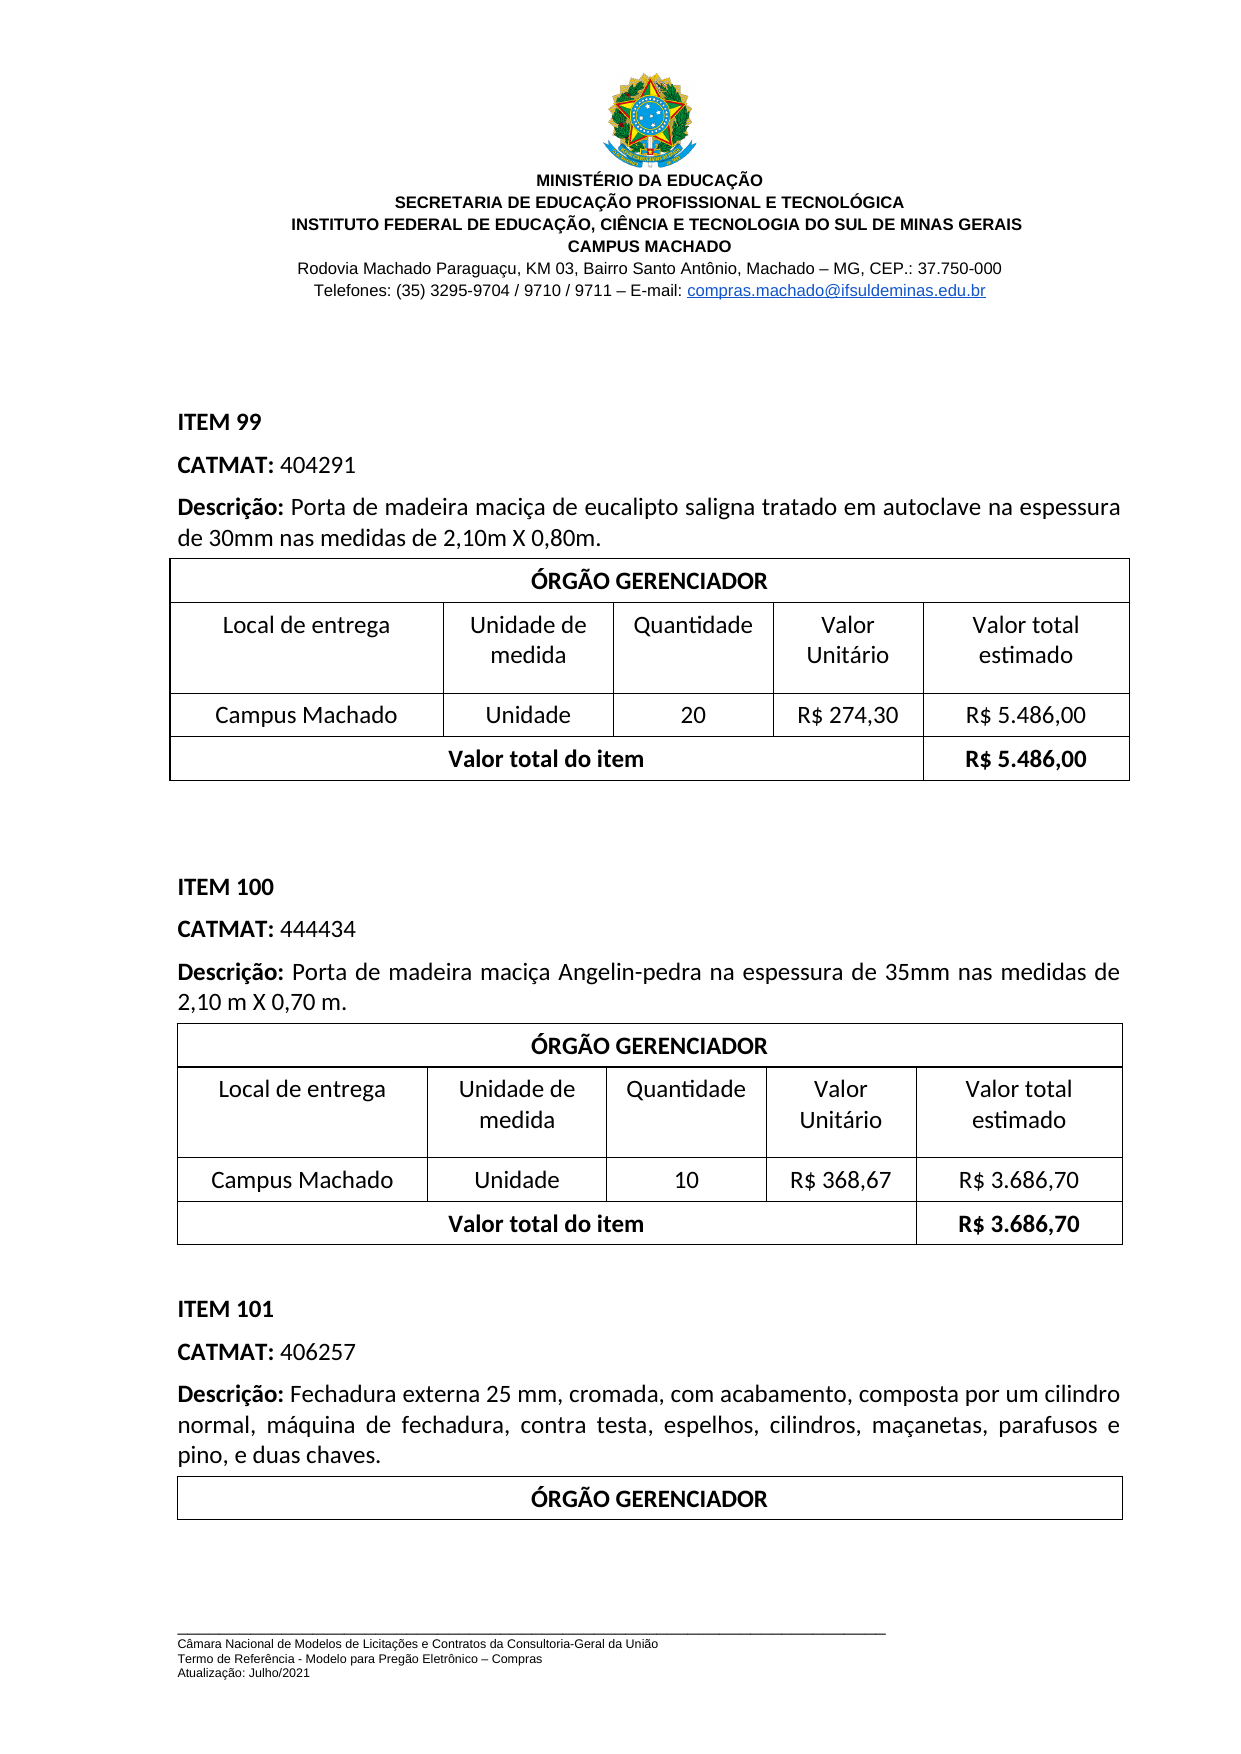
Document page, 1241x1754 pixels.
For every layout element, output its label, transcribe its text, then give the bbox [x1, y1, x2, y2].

table_cell Unidade de medida [428, 1068, 606, 1157]
text CATMAT: 404291 [177, 449, 1122, 479]
text Descrição: Porta de madeira maciça de eucalipto saligna tratado em autoclave na espessura de 30mm nas medidas de 2,10m X 0,80m. [177, 491, 1122, 552]
picture [669, 149, 680, 155]
table_cell R$ 3.686,70 [917, 1158, 1122, 1201]
table_cell R$ 3.686,70 [917, 1202, 1122, 1244]
table_cell Unidade [444, 694, 613, 736]
text Descrição: Fechadura externa 25 mm, cromada, com acabamento, composta por um cilindro normal, máquina de fechadura, contra testa, espelhos, cilindros, maçanetas, parafusos e pino, e duas chaves. [177, 1378, 1122, 1470]
table_cell Valor Unitário [767, 1068, 916, 1157]
table_cell Unidade de medida [444, 603, 613, 693]
picture [603, 73, 697, 168]
table_cell 20 [614, 694, 773, 736]
table_cell R$ 5.486,00 [924, 737, 1129, 779]
picture [643, 163, 658, 168]
text Descrição: Porta de madeira maciça Angelin-pedra na espessura de 35mm nas medidas de 2,10 m X 0,70 m. [177, 956, 1122, 1017]
table_cell Campus Machado [171, 694, 443, 736]
table_cell Campus Machado [178, 1158, 427, 1201]
table_cell R$ 274,30 [774, 694, 923, 736]
table_header ÓRGÃO GERENCIADOR [178, 1477, 1122, 1519]
table_cell 10 [607, 1158, 766, 1201]
table_cell R$ 5.486,00 [924, 694, 1129, 736]
table_cell Valor total estimado [917, 1068, 1122, 1157]
text ITEM 101 [177, 1293, 1122, 1324]
text ITEM 100 [177, 871, 1122, 902]
table_cell Local de entrega [178, 1068, 427, 1157]
table_header ÓRGÃO GERENCIADOR [171, 559, 1129, 602]
table_cell R$ 368,67 [767, 1158, 916, 1201]
text ITEM 99 [177, 407, 1122, 437]
table_header ÓRGÃO GERENCIADOR [178, 1024, 1122, 1066]
table_cell Local de entrega [171, 603, 443, 693]
table_cell Valor total do item [178, 1202, 916, 1244]
table_cell Valor total estimado [924, 603, 1129, 693]
text CATMAT: 444434 [177, 914, 1122, 944]
table_cell Valor Unitário [774, 603, 923, 693]
text CATMAT: 406257 [177, 1336, 1122, 1366]
table_cell Valor total do item [171, 737, 923, 779]
table_cell Quantidade [607, 1068, 766, 1157]
table_cell Unidade [428, 1158, 606, 1201]
table_cell Quantidade [614, 603, 773, 693]
